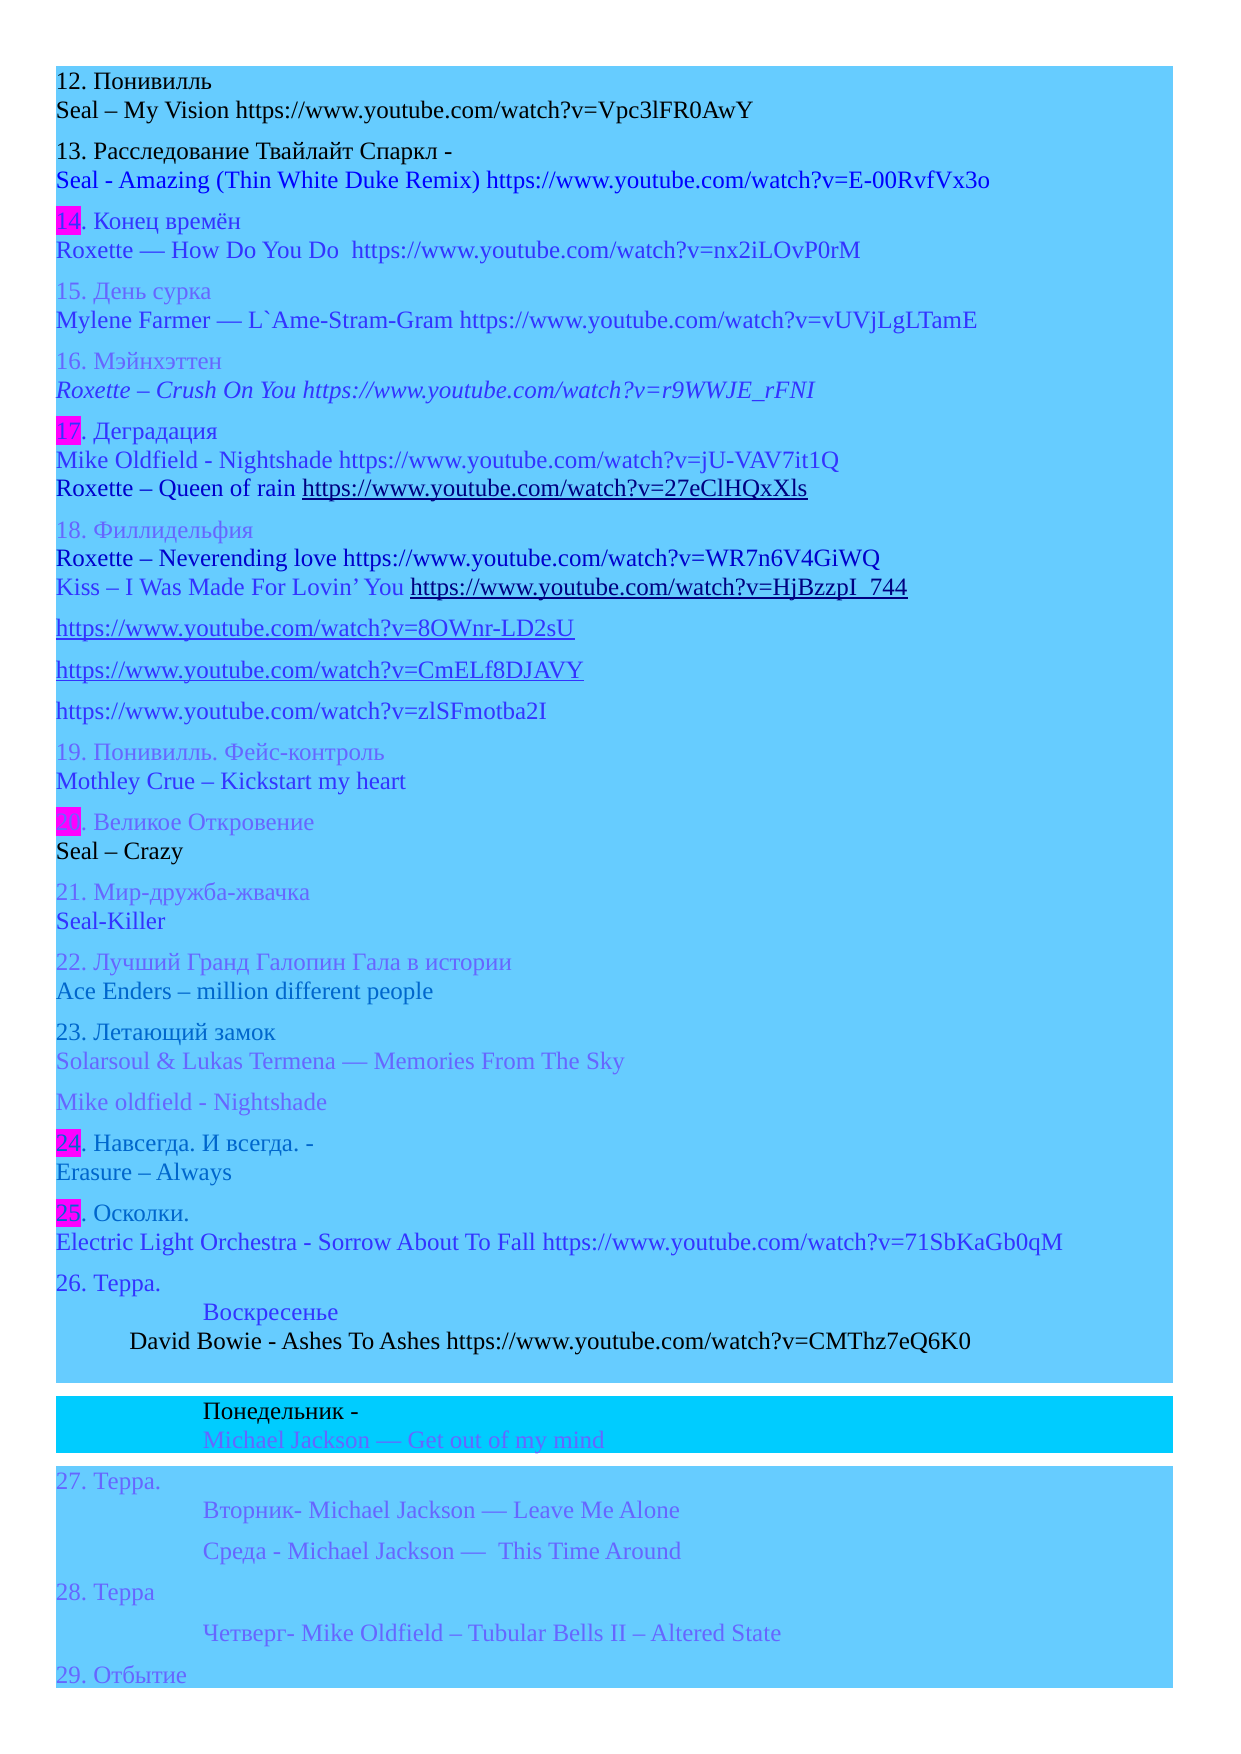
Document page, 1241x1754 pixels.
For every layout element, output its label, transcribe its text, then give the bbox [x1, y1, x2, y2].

text 21. Мир-дружба-жвачка Seal-Killer [56, 877, 1173, 935]
text 13. Расследование Твайлайт Спаркл - Seal - Amazing (Thin White Duke Remix) https://www.youtube.com/watch?v=E-00RvfVx3o [56, 136, 1173, 193]
text Mike oldfield - Nightshade [56, 1087, 1173, 1116]
text 27. Терра. Вторник- Michael Jackson — Leave Me Alone [56, 1466, 1173, 1523]
text 26. Терра. Воскресенье David Bowie - Ashes To Ashes https://www.youtube.com/watch?v=CMThz7eQ6K0 [56, 1268, 1173, 1383]
text 18. Филлидельфия Roxette – Neverending love https://www.youtube.com/watch?v=WR7n6V4GiWQ Kiss – I Was Made For Lovin’ You https://www.youtube.com/watch?v=HjBzzpI_744 [56, 515, 1173, 601]
text 20. Великое Откровение Seal – Crazy [56, 807, 1173, 865]
text 14. Конец времён Roxette — How Do You Do https://www.youtube.com/watch?v=nx2iLOvP0rM [56, 206, 1173, 263]
text Понедельник - Michael Jackson — Get out of my mind [56, 1396, 1173, 1453]
text 29. Отбытие [56, 1660, 1173, 1688]
text https://www.youtube.com/watch?v=zlSFmotba2I [56, 696, 1173, 725]
text 23. Летающий замок Solarsoul & Lukas Termena — Memories From The Sky [56, 1017, 1173, 1075]
text 25. Осколки. Electric Light Orchestra - Sorrow About To Fall https://www.youtube.com/watch?v=71SbKaGb0qM [56, 1198, 1173, 1256]
text 17. Деградация Mike Oldfield - Nightshade https://www.youtube.com/watch?v=jU-VAV7it1Q Roxette – Queen of rain https://www.youtube.com/watch?v=27eClHQxXls [56, 416, 1173, 502]
text 22. Лучший Гранд Галопин Гала в истории Ace Enders – million different people [56, 947, 1173, 1005]
text 15. День сурка Mylene Farmer — L`Ame-Stram-Gram https://www.youtube.com/watch?v=vUVjLgLTamE [56, 276, 1173, 333]
text 19. Понивилль. Фейс-контроль Mothley Crue – Kickstart my heart [56, 737, 1173, 795]
text Четверг- Mike Oldfield – Tubular Bells II – Altered State [56, 1618, 1173, 1647]
text https://www.youtube.com/watch?v=8OWnr-LD2sU [56, 613, 1173, 642]
text 28. Терра [56, 1577, 1173, 1606]
text 24. Навсегда. И всегда. - Erasure – Always [56, 1128, 1173, 1186]
text Среда - Michael Jackson — This Time Around [56, 1536, 1173, 1565]
text https://www.youtube.com/watch?v=CmELf8DJAVY [56, 655, 1173, 683]
text 16. Мэйнхэттен Roxette – Crush On You https://www.youtube.com/watch?v=r9WWJE_rFNI [56, 346, 1173, 403]
text 12. Понивилль Seal – My Vision https://www.youtube.com/watch?v=Vpc3lFR0AwY [56, 66, 1173, 123]
